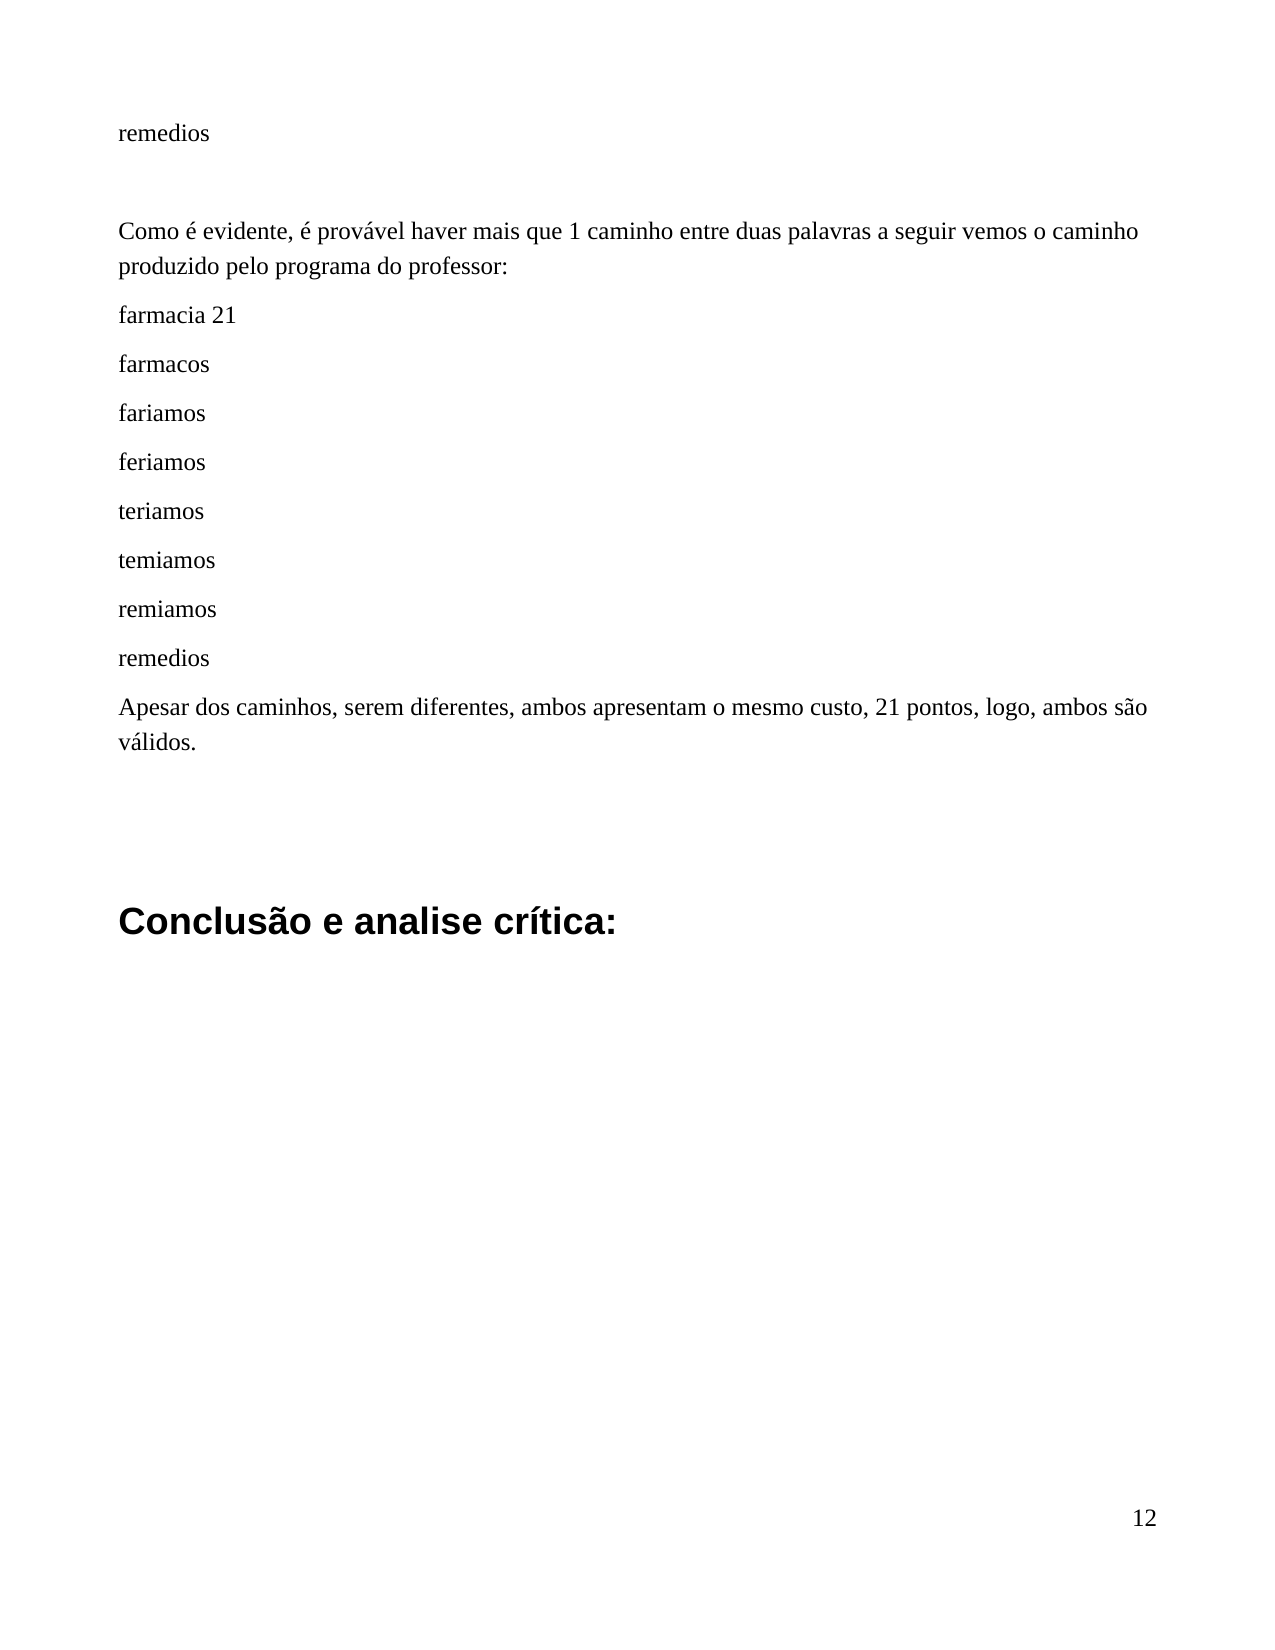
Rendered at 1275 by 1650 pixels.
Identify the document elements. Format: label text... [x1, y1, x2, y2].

text temiamos [118, 545, 1157, 574]
text feriamos [118, 447, 1157, 476]
text fariamos [118, 398, 1157, 427]
text Apesar dos caminhos, serem diferentes, ambos apresentam o mesmo custo, 21 pontos, logo, ambos são válidos. [118, 692, 1157, 756]
text farmacos [118, 349, 1157, 378]
text Como é evidente, é provável haver mais que 1 caminho entre duas palavras a seguir vemos o caminho produzido pelo programa do professor: [118, 216, 1157, 279]
text remiamos [118, 594, 1157, 623]
text remedios [118, 643, 1157, 672]
text remedios [118, 118, 1157, 147]
text farmacia 21 [118, 300, 1157, 328]
subtitle Conclusão e analise crítica: [118, 899, 1157, 943]
text teriamos [118, 496, 1157, 525]
